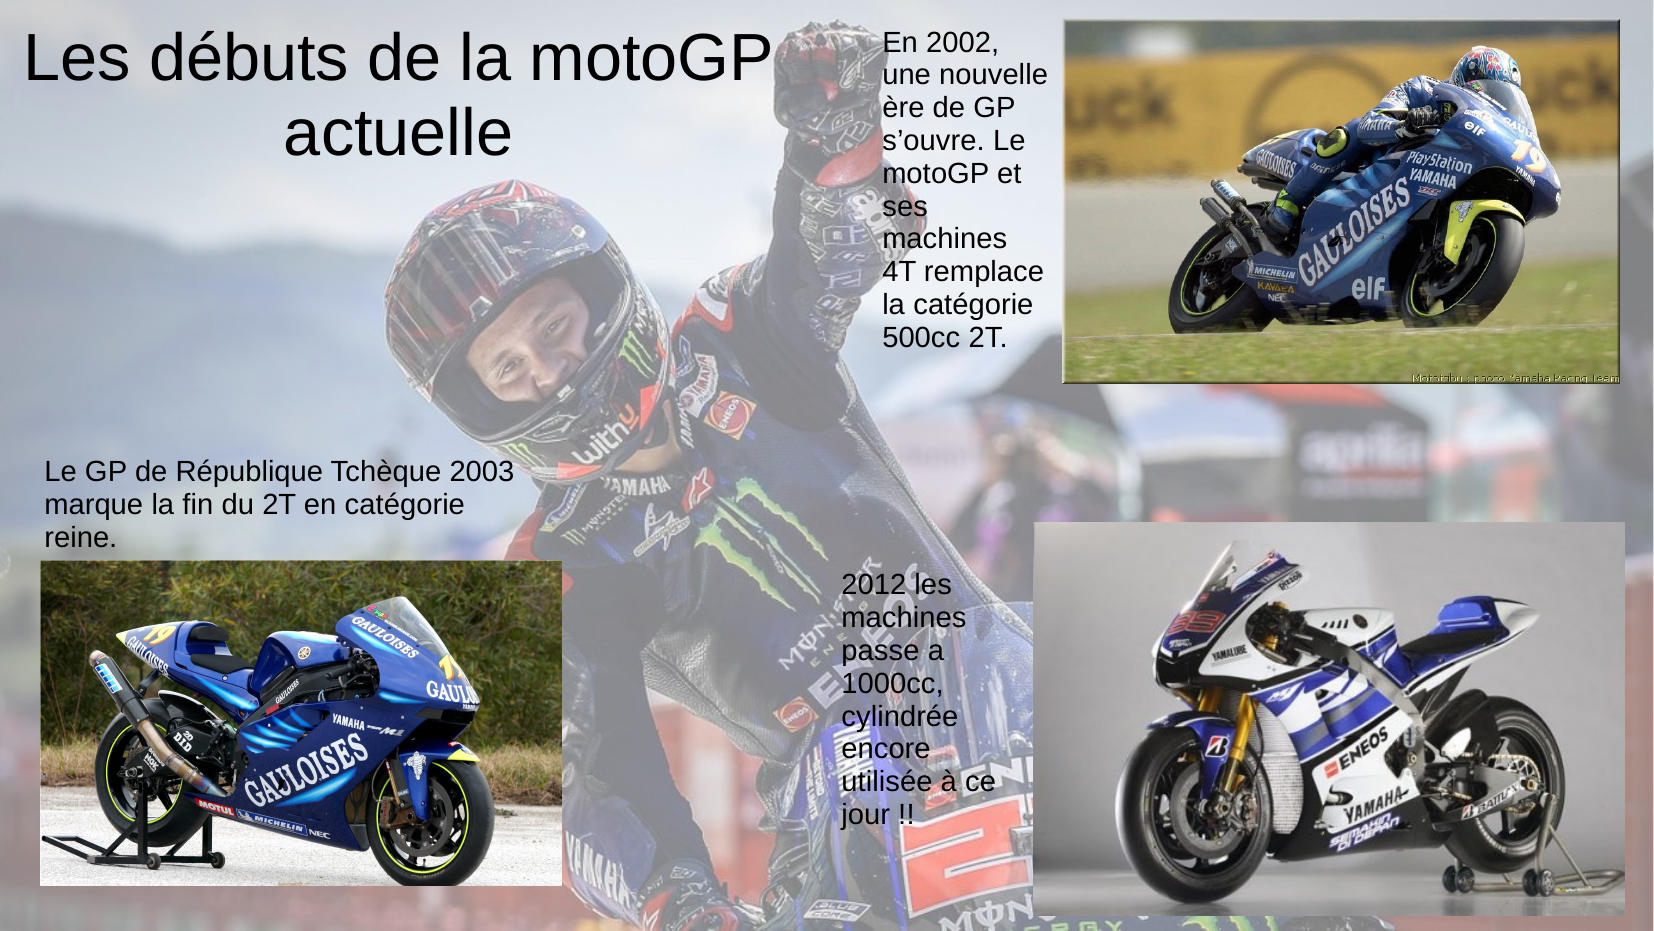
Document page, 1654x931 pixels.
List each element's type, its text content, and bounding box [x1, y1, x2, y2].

text_box En 2002, une nouvelle ère de GP s’ouvre. Le motoGP et ses machines 4T remplace la catégorie 500cc 2T. [867, 18, 1062, 362]
picture [0, 0, 1654, 931]
title Les débuts de la motoGP actuelle [0, 12, 798, 178]
text_box Le GP de République Tchèque 2003 marque la fin du 2T en catégorie reine. [29, 447, 532, 562]
text_box 2012 les machines passe a 1000cc, cylindrée encore utilisée à ce jour !! [826, 561, 1033, 839]
